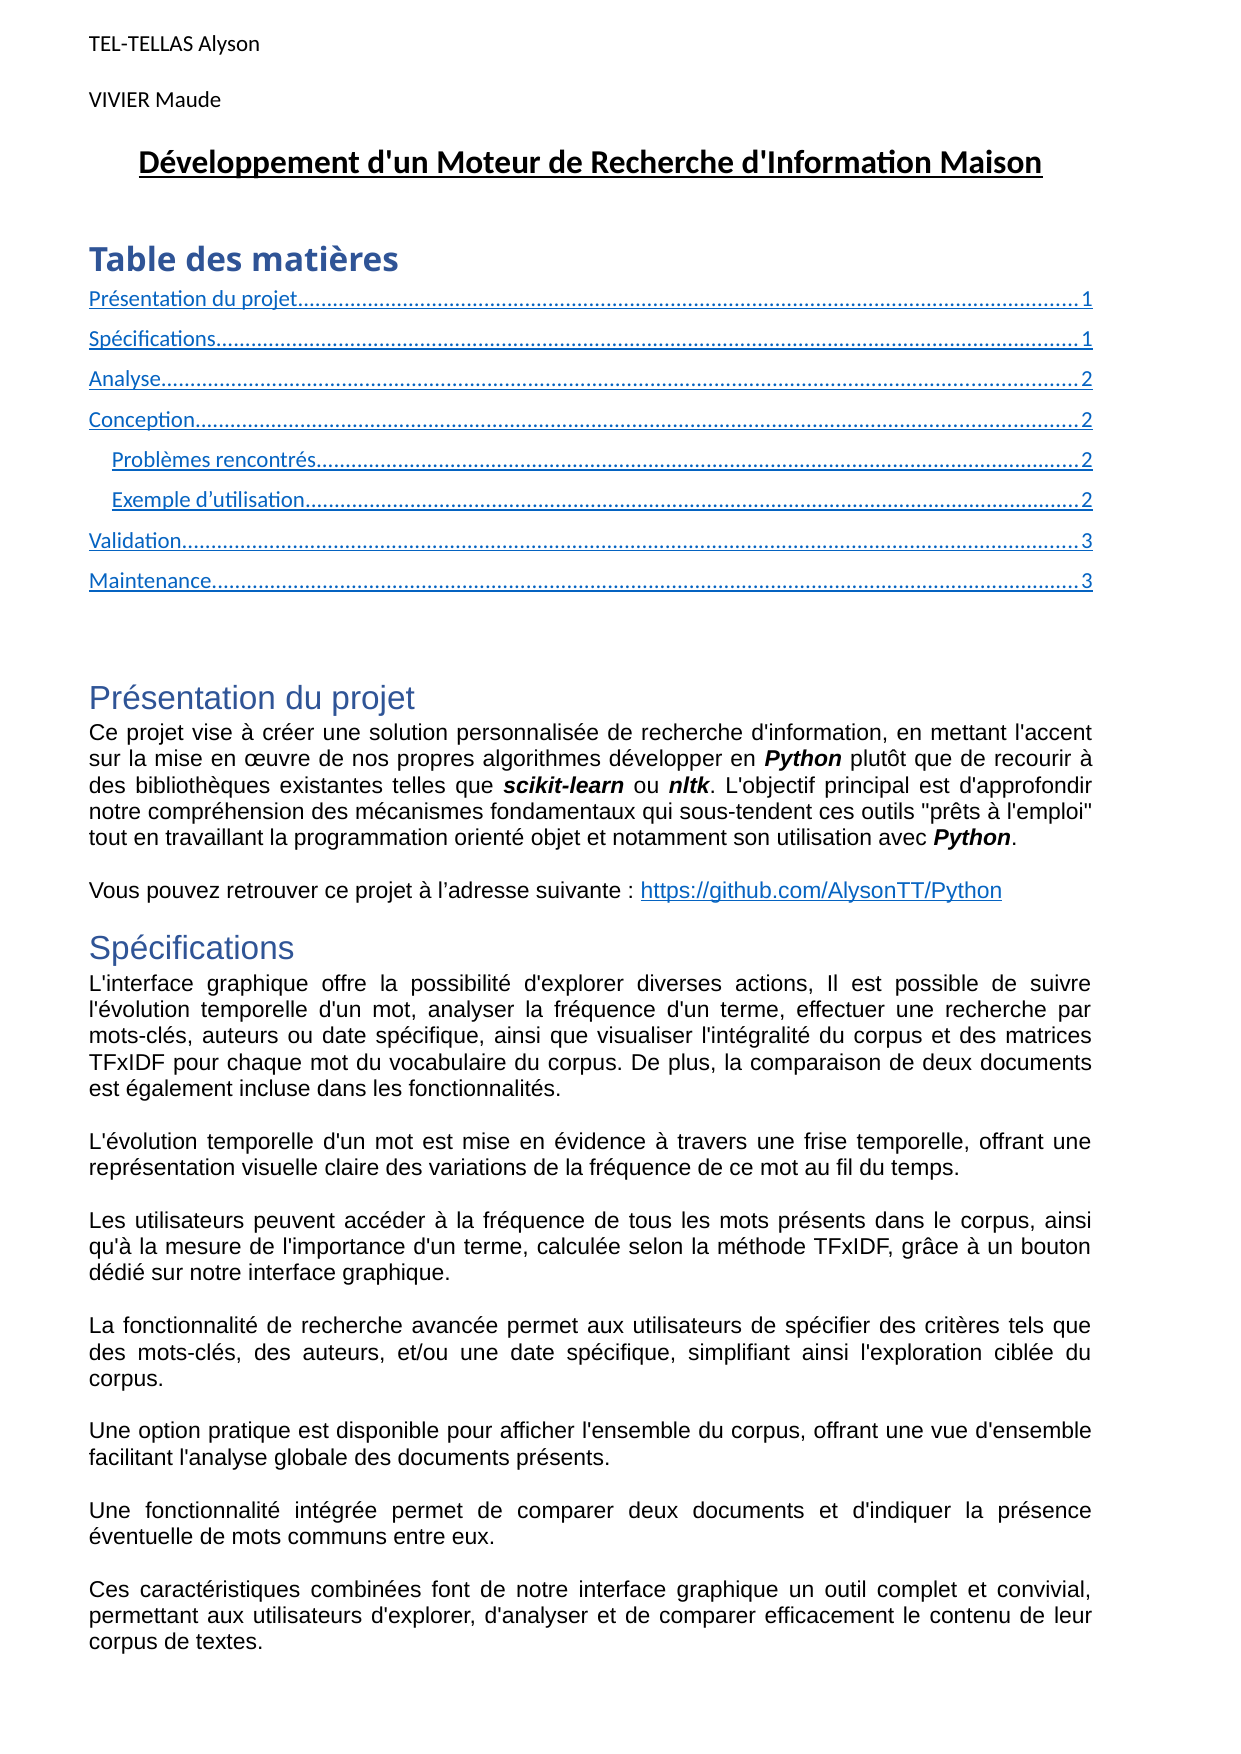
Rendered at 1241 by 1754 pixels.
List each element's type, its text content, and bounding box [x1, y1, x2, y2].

text L'interface graphique offre la possibilité d'explorer diverses actions, Il est possible de suivre l'évolution temporelle d'un mot, analyser la fréquence d'un terme, effectuer une recherche par mots-clés, auteurs ou date spécifique, ainsi que visualiser l'intégralité du corpus et des matrices TFxIDF pour chaque mot du vocabulaire du corpus. De plus, la comparaison de deux documents est également incluse dans les fonctionnalités. [89, 969, 1092, 1101]
text Maintenance 3 [89, 566, 1092, 590]
subtitle Table des matières [89, 235, 1092, 281]
text Développement d'un Moteur de Recherche d'Information Maison [89, 142, 1092, 182]
text Une option pratique est disponible pour afficher l'ensemble du corpus, offrant une vue d'ensemble facilitant l'analyse globale des documents présents. [89, 1417, 1092, 1470]
text Spécifications 1 [89, 324, 1092, 348]
text Présentation du projet 1 [89, 284, 1092, 308]
text Les utilisateurs peuvent accéder à la fréquence de tous les mots présents dans le corpus, ainsi qu'à la mesure de l'importance d'un terme, calculée selon la méthode TFxIDF, grâce à un bouton dédié sur notre interface graphique. [89, 1207, 1092, 1286]
subtitle Présentation du projet [89, 678, 1092, 716]
text Validation 3 [89, 526, 1092, 550]
text Analyse 2 [89, 364, 1092, 389]
text Une fonctionnalité intégrée permet de comparer deux documents et d'indiquer la présence éventuelle de mots communs entre eux. [89, 1497, 1092, 1549]
text Ces caractéristiques combinées font de notre interface graphique un outil complet et convivial, permettant aux utilisateurs d'explorer, d'analyser et de comparer efficacement le contenu de leur corpus de textes. [89, 1576, 1092, 1655]
subtitle Spécifications [89, 928, 1092, 967]
text Exemple d’utilisation 2 [112, 485, 1092, 509]
text Vous pouvez retrouver ce projet à l’adresse suivante : https://github.com/AlysonTT/Python [89, 877, 1092, 903]
text Conception 2 [89, 405, 1092, 429]
text Ce projet vise à créer une solution personnalisée de recherche d'information, en mettant l'accent sur la mise en œuvre de nos propres algorithmes développer en Python plutôt que de recourir à des bibliothèques existantes telles que scikit-learn ou nltk. L'objectif principal est d'approfondir notre compréhension des mécanismes fondamentaux qui sous-tendent ces outils "prêts à l'emploi" tout en travaillant la programmation orienté objet et notamment son utilisation avec Python. [89, 719, 1092, 851]
text La fonctionnalité de recherche avancée permet aux utilisateurs de spécifier des critères tels que des mots-clés, des auteurs, et/ou une date spécifique, simplifiant ainsi l'exploration ciblée du corpus. [89, 1312, 1092, 1391]
text Problèmes rencontrés 2 [112, 445, 1092, 469]
text L'évolution temporelle d'un mot est mise en évidence à travers une frise temporelle, offrant une représentation visuelle claire des variations de la fréquence de ce mot au fil du temps. [89, 1128, 1092, 1180]
